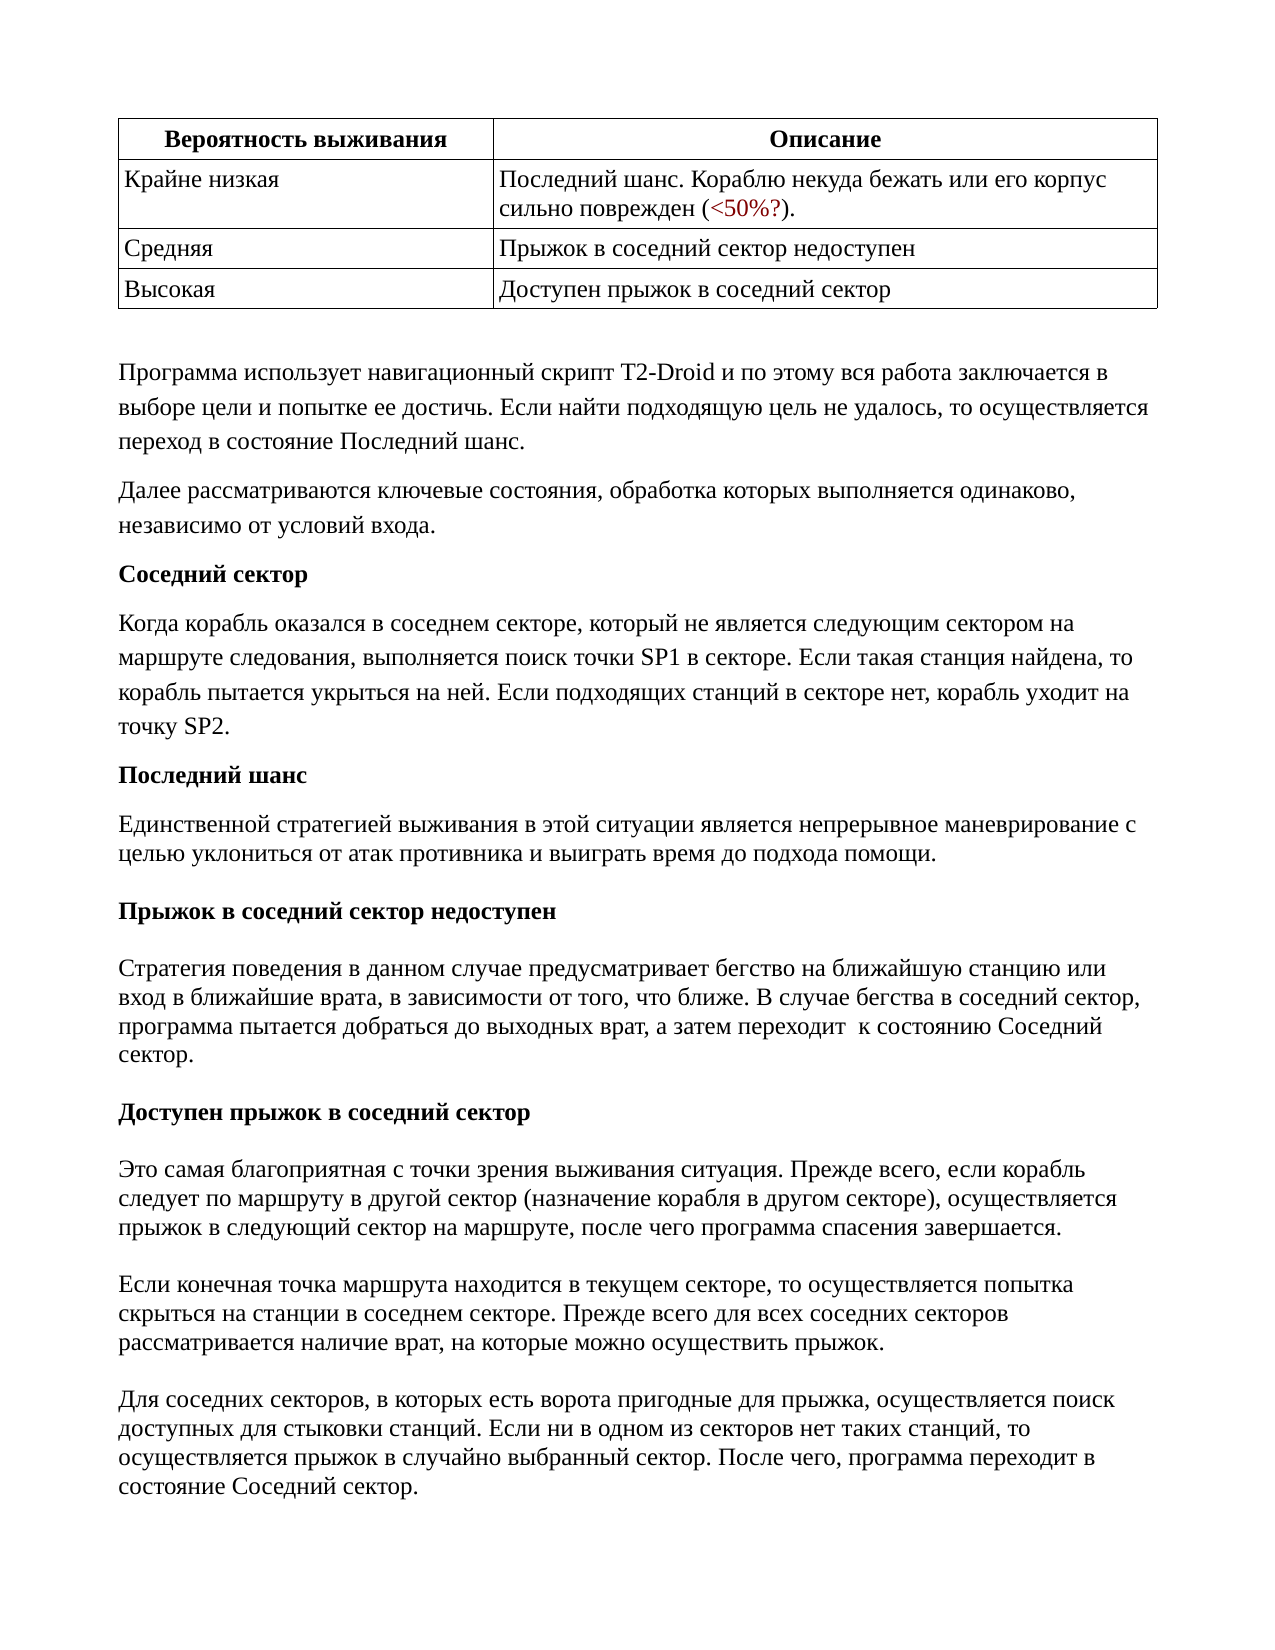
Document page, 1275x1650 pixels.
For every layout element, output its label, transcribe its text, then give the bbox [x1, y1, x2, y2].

text Программа использует навигационный скрипт T2-Droid и по этому вся работа заключается в выборе цели и попытке ее достичь. Если найти подходящую цель не удалось, то осуществляется переход в состояние Последний шанс. [118, 357, 1157, 455]
table_cell Высокая [119, 269, 493, 308]
table_cell Средняя [119, 229, 493, 268]
text Прыжок в соседний сектор недоступен [118, 896, 1157, 924]
text Если конечная точка маршрута находится в текущем секторе, то осуществляется попытка скрыться на станции в соседнем секторе. Прежде всего для всех соседних секторов рассматривается наличие врат, на которые можно осуществить прыжок. [118, 1269, 1157, 1356]
table_header Вероятность выживания [119, 119, 493, 158]
text Это самая благоприятная с точки зрения выживания ситуация. Прежде всего, если корабль следует по маршруту в другой сектор (назначение корабля в другом секторе), осуществляется прыжок в следующий сектор на маршруте, после чего программа спасения завершается. [118, 1154, 1157, 1241]
text Единственной стратегией выживания в этой ситуации является непрерывное маневрирование с целью уклониться от атак противника и выиграть время до подхода помощи. [118, 809, 1157, 867]
table_cell Крайне низкая [119, 160, 493, 227]
text Когда корабль оказался в соседнем секторе, который не является следующим сектором на маршруте следования, выполняется поиск точки SP1 в секторе. Если такая станция найдена, то корабль пытается укрыться на ней. Если подходящих станций в секторе нет, корабль уходит на точку SP2. [118, 608, 1157, 740]
table_header Описание [494, 119, 1157, 158]
table_cell Последний шанс. Кораблю некуда бежать или его корпус сильно поврежден (<50%?). [494, 160, 1157, 227]
table_cell Доступен прыжок в соседний сектор [494, 269, 1157, 308]
table_cell Прыжок в соседний сектор недоступен [494, 229, 1157, 268]
text Доступен прыжок в соседний сектор [118, 1097, 1157, 1126]
text Для соседних секторов, в которых есть ворота пригодные для прыжка, осуществляется поиск доступных для стыковки станций. Если ни в одном из секторов нет таких станций, то осуществляется прыжок в случайно выбранный сектор. После чего, программа переходит в состояние Соседний сектор. [118, 1384, 1157, 1499]
text Соседний сектор [118, 559, 1157, 588]
text Последний шанс [118, 760, 1157, 789]
text Далее рассматриваются ключевые состояния, обработка которых выполняется одинаково, независимо от условий входа. [118, 475, 1157, 538]
text Стратегия поведения в данном случае предусматривает бегство на ближайшую станцию или вход в ближайшие врата, в зависимости от того, что ближе. В случае бегства в соседний сектор, программа пытается добраться до выходных врат, а затем переходит к состоянию Соседний сектор. [118, 953, 1157, 1068]
